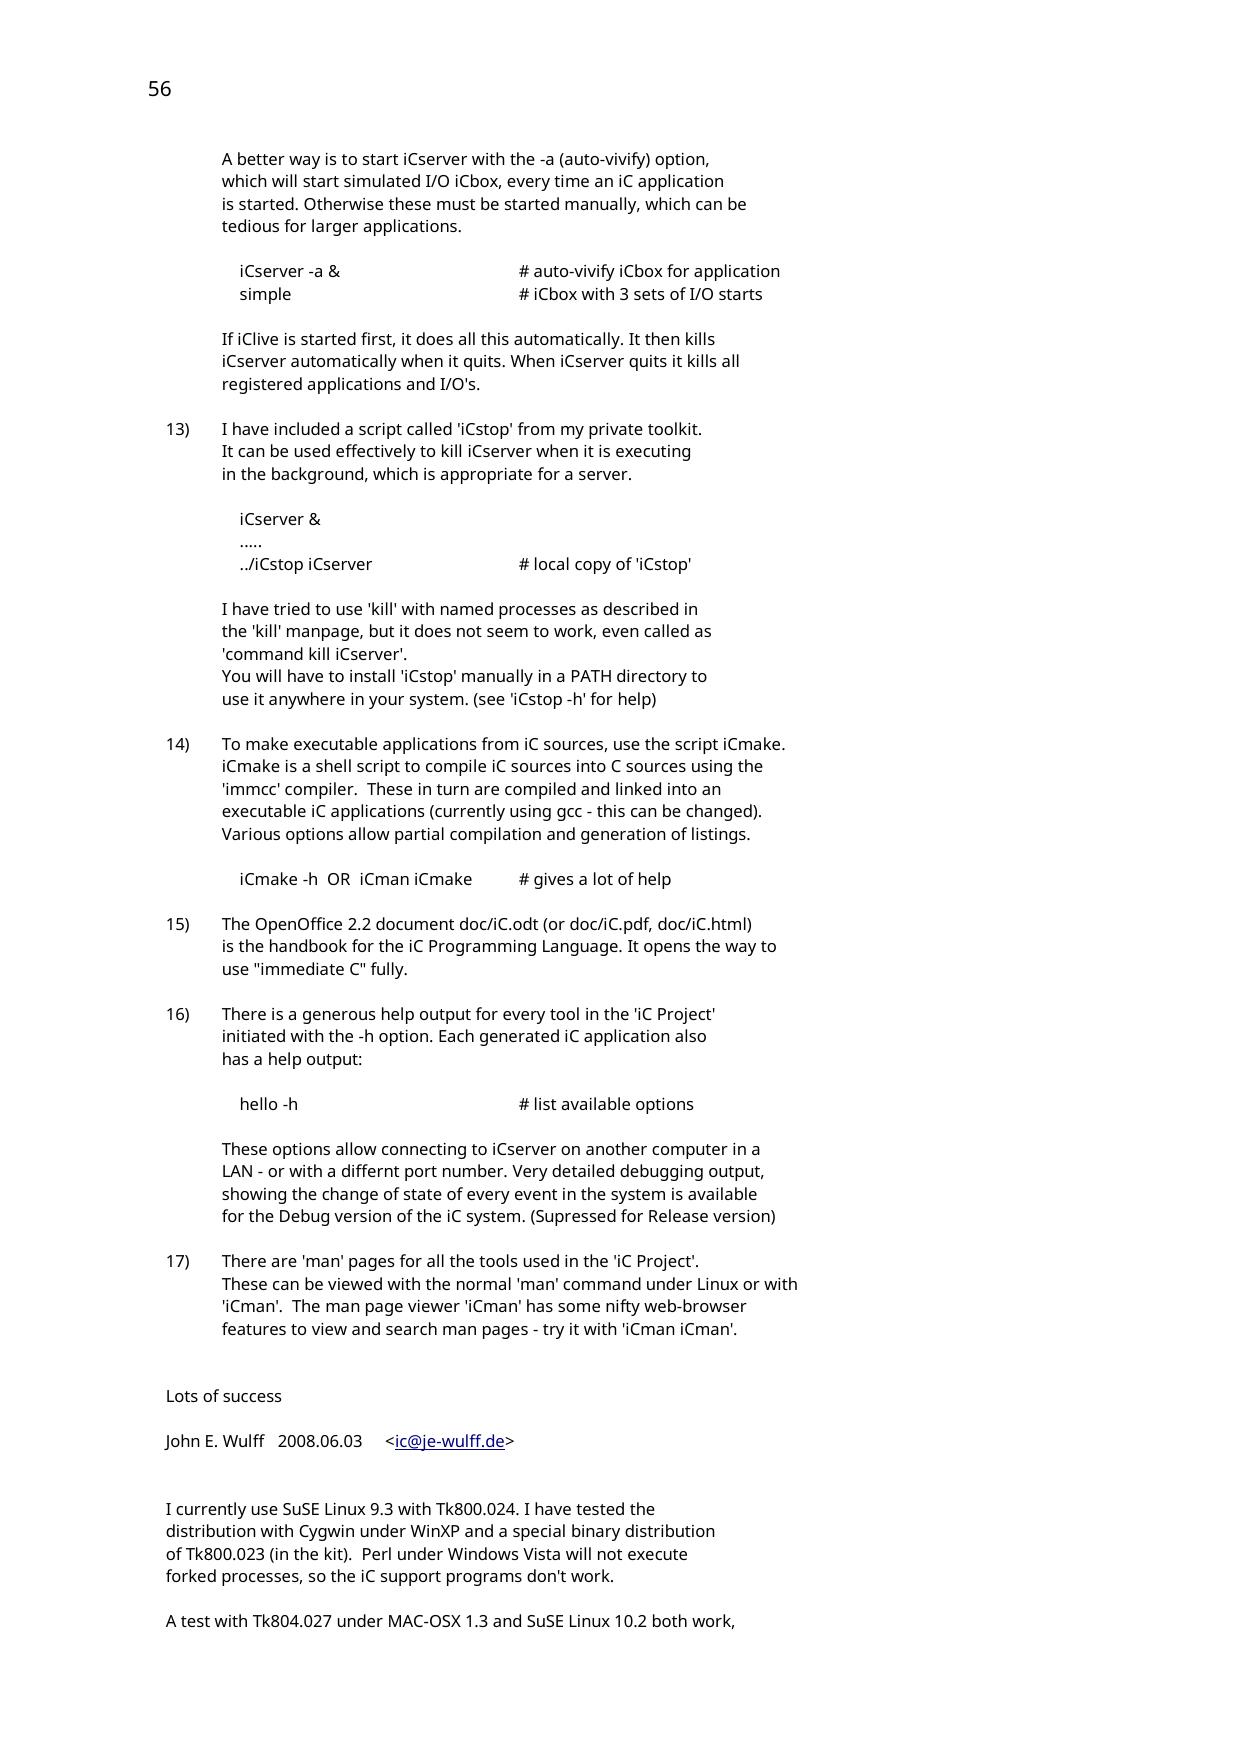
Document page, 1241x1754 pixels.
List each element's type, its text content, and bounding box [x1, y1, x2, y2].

text which will start simulated I/O iCbox, every time an iC application [148, 170, 1092, 193]
text iCmake -h OR iCman iCmake # gives a lot of help [148, 868, 1092, 890]
text of Tk800.023 (in the kit). Perl under Windows Vista will not execute [148, 1543, 1092, 1565]
text simple # iCbox with 3 sets of I/O starts [148, 283, 1092, 305]
text 'command kill iCserver'. [148, 643, 1092, 665]
text initiated with the -h option. Each generated iC application also [148, 1025, 1092, 1048]
text executable iC applications (currently using gcc - this can be changed). [148, 800, 1092, 823]
text is started. Otherwise these must be started manually, which can be [148, 193, 1092, 215]
text is the handbook for the iC Programming Language. It opens the way to [148, 935, 1092, 958]
text iCserver automatically when it quits. When iCserver quits it kills all [148, 350, 1092, 373]
text tedious for larger applications. [148, 215, 1092, 238]
text registered applications and I/O's. [148, 373, 1092, 395]
text A better way is to start iCserver with the -a (auto-vivify) option, [148, 148, 1092, 170]
text These options allow connecting to iCserver on another computer in a [148, 1138, 1092, 1160]
text I currently use SuSE Linux 9.3 with Tk800.024. I have tested the [148, 1498, 1092, 1520]
text ../iCstop iCserver # local copy of 'iCstop' [148, 553, 1092, 575]
text 16) There is a generous help output for every tool in the 'iC Project' [148, 1003, 1092, 1025]
text LAN - or with a differnt port number. Very detailed debugging output, [148, 1160, 1092, 1183]
text forked processes, so the iC support programs don't work. [148, 1565, 1092, 1588]
text 15) The OpenOffice 2.2 document doc/iC.odt (or doc/iC.pdf, doc/iC.html) [148, 913, 1092, 935]
text iCserver & [148, 508, 1092, 530]
text ..... [148, 530, 1092, 553]
text These can be viewed with the normal 'man' command under Linux or with [148, 1273, 1092, 1295]
text use "immediate C" fully. [148, 958, 1092, 980]
text If iClive is started first, it does all this automatically. It then kills [148, 328, 1092, 350]
text I have tried to use 'kill' with named processes as described in [148, 598, 1092, 620]
text in the background, which is appropriate for a server. [148, 463, 1092, 485]
text 'immcc' compiler. These in turn are compiled and linked into an [148, 778, 1092, 800]
text 13) I have included a script called 'iCstop' from my private toolkit. [148, 418, 1092, 440]
text for the Debug version of the iC system. (Supressed for Release version) [148, 1205, 1092, 1228]
text iCmake is a shell script to compile iC sources into C sources using the [148, 755, 1092, 778]
text features to view and search man pages - try it with 'iCman iCman'. [148, 1318, 1092, 1340]
text John E. Wulff 2008.06.03 <ic@je-wulff.de> [148, 1430, 1092, 1453]
text 14) To make executable applications from iC sources, use the script iCmake. [148, 733, 1092, 755]
text 'iCman'. The man page viewer 'iCman' has some nifty web-browser [148, 1295, 1092, 1318]
text Various options allow partial compilation and generation of listings. [148, 823, 1092, 845]
text hello -h # list available options [148, 1093, 1092, 1115]
text 17) There are 'man' pages for all the tools used in the 'iC Project'. [148, 1250, 1092, 1273]
text has a help output: [148, 1048, 1092, 1070]
text use it anywhere in your system. (see 'iCstop -h' for help) [148, 688, 1092, 710]
text It can be used effectively to kill iCserver when it is executing [148, 440, 1092, 463]
text the 'kill' manpage, but it does not seem to work, even called as [148, 620, 1092, 643]
text showing the change of state of every event in the system is available [148, 1183, 1092, 1205]
text iCserver -a & # auto-vivify iCbox for application [148, 260, 1092, 283]
text You will have to install 'iCstop' manually in a PATH directory to [148, 665, 1092, 688]
text A test with Tk804.027 under MAC-OSX 1.3 and SuSE Linux 10.2 both work, [148, 1610, 1092, 1633]
text distribution with Cygwin under WinXP and a special binary distribution [148, 1520, 1092, 1543]
text Lots of success [148, 1385, 1092, 1408]
